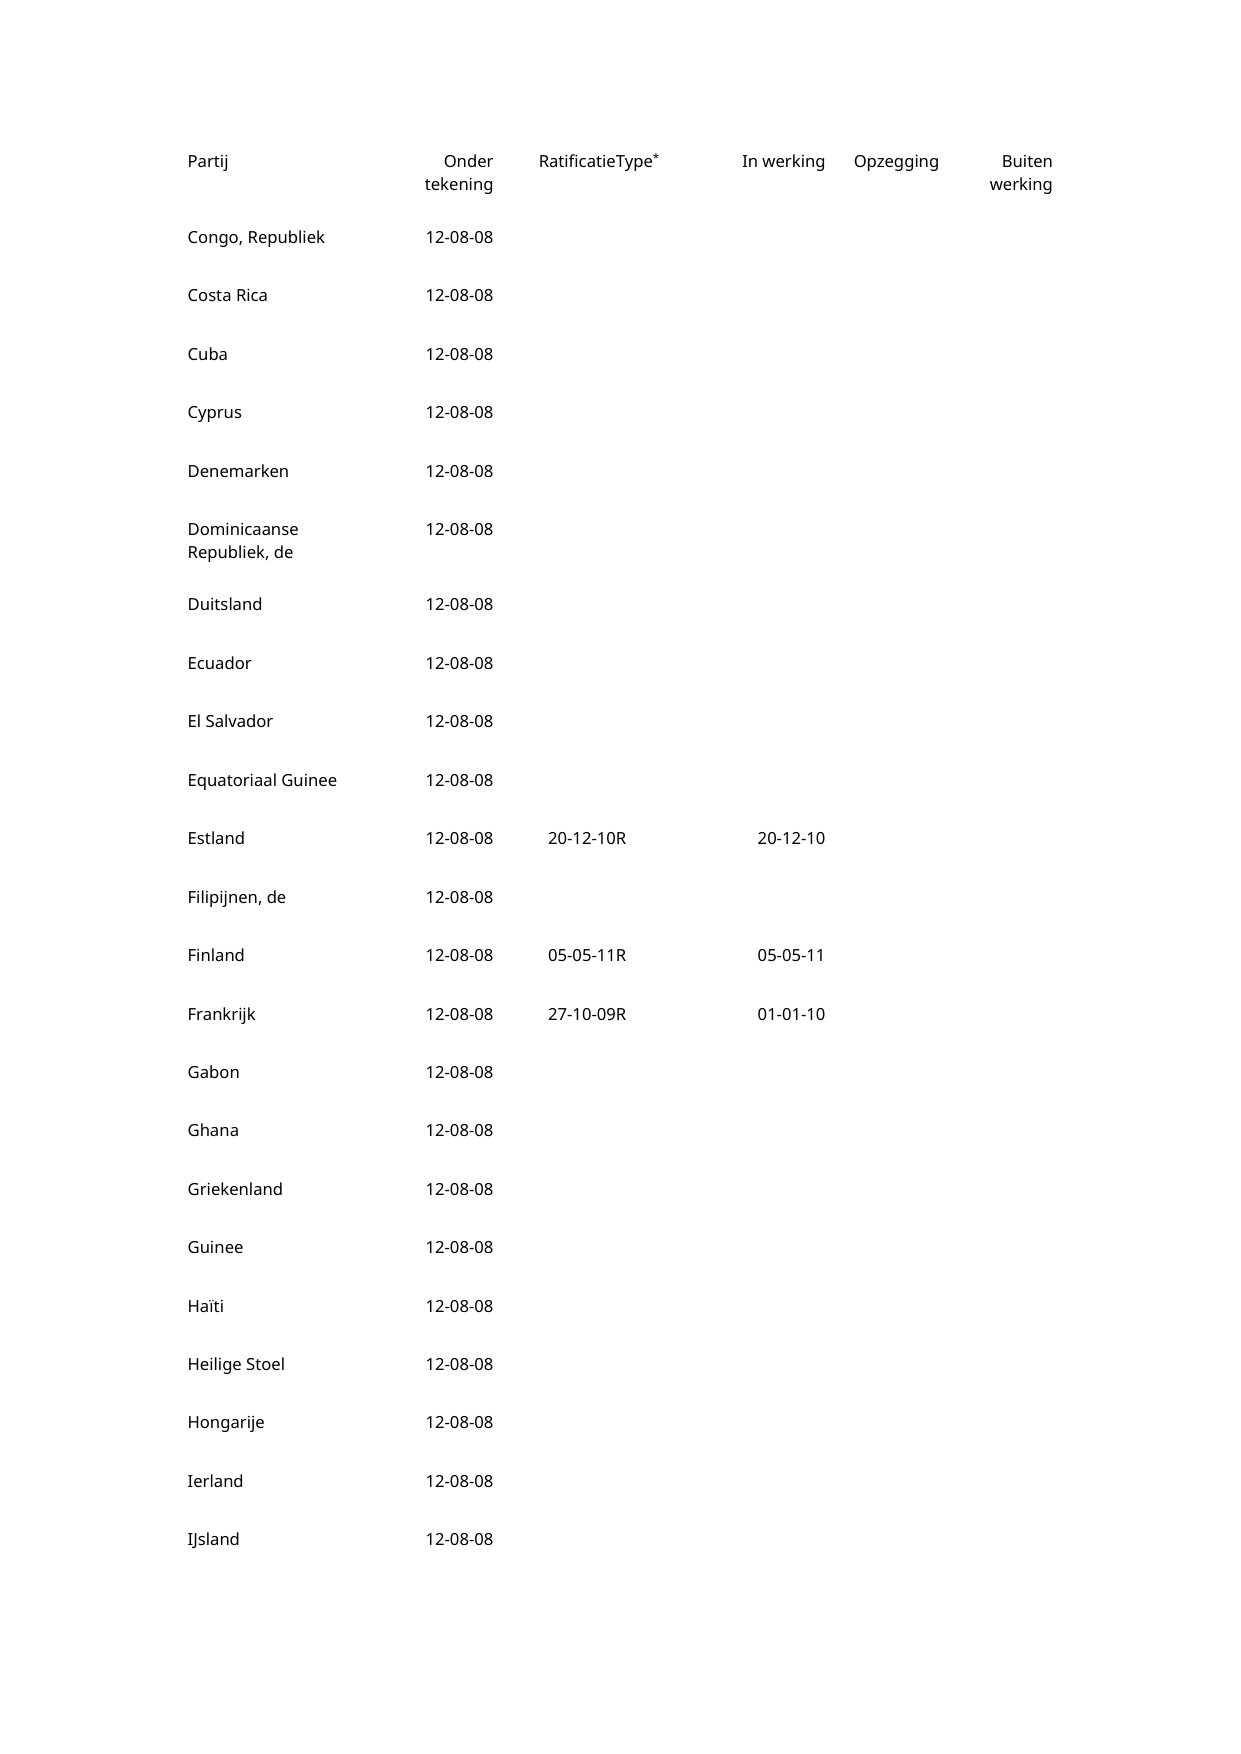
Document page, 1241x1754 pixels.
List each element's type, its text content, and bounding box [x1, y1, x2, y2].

table_cell [493, 342, 616, 401]
table_cell [703, 1294, 825, 1353]
table_cell [939, 768, 1053, 827]
table_cell [939, 225, 1053, 284]
table_cell [703, 1178, 825, 1236]
table_cell Haïti [188, 1294, 371, 1353]
table_cell [825, 518, 939, 593]
table_cell [703, 1528, 825, 1586]
table_cell Denemarken [188, 459, 371, 518]
table_cell [825, 1294, 939, 1353]
table_cell [939, 1061, 1053, 1119]
table_cell [703, 1061, 825, 1119]
table_cell [825, 401, 939, 459]
table_cell 12-08-08 [371, 1353, 493, 1411]
table_cell [703, 284, 825, 342]
table_cell [493, 284, 616, 342]
table_cell [939, 1002, 1053, 1061]
table_cell 12-08-08 [371, 1178, 493, 1236]
table_cell [939, 518, 1053, 593]
table_cell [825, 1002, 939, 1061]
table_cell [493, 651, 616, 710]
table_cell [939, 1294, 1053, 1353]
table_cell 12-08-08 [371, 342, 493, 401]
table_cell [939, 459, 1053, 518]
table_cell [703, 518, 825, 593]
table_cell [939, 284, 1053, 342]
table_header Ratificatie [493, 150, 616, 225]
table_cell [616, 342, 703, 401]
table_cell [825, 1178, 939, 1236]
table_cell [939, 1353, 1053, 1411]
table_cell Guinee [188, 1236, 371, 1294]
table_cell [616, 1353, 703, 1411]
table_cell [939, 651, 1053, 710]
table_cell [616, 1470, 703, 1528]
table_cell [825, 710, 939, 768]
table_cell Griekenland [188, 1178, 371, 1236]
table_cell Costa Rica [188, 284, 371, 342]
table_cell [825, 459, 939, 518]
table_cell Estland [188, 827, 371, 885]
table_cell [616, 593, 703, 651]
table_cell [616, 1119, 703, 1177]
table_cell [825, 593, 939, 651]
table_cell [703, 1236, 825, 1294]
table_cell [493, 225, 616, 284]
table_cell [616, 225, 703, 284]
table_cell [616, 710, 703, 768]
table_cell [939, 401, 1053, 459]
table_header Buiten werking [939, 150, 1053, 225]
table_header In werking [703, 150, 825, 225]
table_cell 12-08-08 [371, 1470, 493, 1528]
table_cell [703, 1470, 825, 1528]
table_cell [616, 651, 703, 710]
table_cell [825, 284, 939, 342]
table_cell [616, 885, 703, 944]
table_cell Dominicaanse Republiek, de [188, 518, 371, 593]
table_cell [825, 1119, 939, 1177]
table_cell [616, 284, 703, 342]
table_cell Gabon [188, 1061, 371, 1119]
table_cell [703, 342, 825, 401]
table_cell [493, 459, 616, 518]
table_cell [825, 768, 939, 827]
table_cell Cyprus [188, 401, 371, 459]
table_cell [616, 518, 703, 593]
table_cell [616, 1061, 703, 1119]
table_cell [493, 1294, 616, 1353]
table_cell 12-08-08 [371, 885, 493, 944]
table_cell Ghana [188, 1119, 371, 1177]
table_cell [825, 225, 939, 284]
table_cell [493, 1061, 616, 1119]
table_cell [703, 401, 825, 459]
table_cell El Salvador [188, 710, 371, 768]
table_cell 01-01-10 [703, 1002, 825, 1061]
table_cell R [616, 944, 703, 1002]
table_cell [703, 459, 825, 518]
table_cell Equatoriaal Guinee [188, 768, 371, 827]
table_cell [703, 710, 825, 768]
table_cell 12-08-08 [371, 1528, 493, 1586]
table_cell [616, 1294, 703, 1353]
table_cell [493, 1411, 616, 1469]
table_cell [493, 1528, 616, 1586]
table_cell [616, 401, 703, 459]
table_cell [616, 1236, 703, 1294]
table_cell [825, 1061, 939, 1119]
table_cell [939, 593, 1053, 651]
table_cell [939, 1411, 1053, 1469]
table_cell [939, 1528, 1053, 1586]
table_cell 12-08-08 [371, 710, 493, 768]
table_header Partij [188, 150, 371, 225]
table_cell [825, 1528, 939, 1586]
table_cell Finland [188, 944, 371, 1002]
table_cell 12-08-08 [371, 284, 493, 342]
table_cell [939, 827, 1053, 885]
table_cell 12-08-08 [371, 225, 493, 284]
table_cell [493, 710, 616, 768]
table_cell [493, 768, 616, 827]
table_cell [703, 1411, 825, 1469]
table_cell [703, 768, 825, 827]
table_header Type* [616, 150, 703, 225]
table_cell [939, 710, 1053, 768]
table_cell [493, 401, 616, 459]
table_cell [703, 1353, 825, 1411]
table_header Onder tekening [371, 150, 493, 225]
table_cell [616, 1528, 703, 1586]
table_cell [939, 1470, 1053, 1528]
table_cell [493, 885, 616, 944]
table_cell [703, 593, 825, 651]
table_cell R [616, 827, 703, 885]
table_cell Frankrijk [188, 1002, 371, 1061]
table_cell 12-08-08 [371, 651, 493, 710]
table_cell [493, 1178, 616, 1236]
table_cell 12-08-08 [371, 1236, 493, 1294]
table_cell [493, 1470, 616, 1528]
table_cell [825, 342, 939, 401]
table_cell [825, 1411, 939, 1469]
table_cell 12-08-08 [371, 827, 493, 885]
table_cell 20-12-10 [493, 827, 616, 885]
table_cell [493, 518, 616, 593]
table_cell [616, 1411, 703, 1469]
table_cell [825, 885, 939, 944]
table_cell Duitsland [188, 593, 371, 651]
table_cell Hongarije [188, 1411, 371, 1469]
table_cell Ierland [188, 1470, 371, 1528]
table_cell Heilige Stoel [188, 1353, 371, 1411]
table_cell [825, 1470, 939, 1528]
table_cell [703, 225, 825, 284]
table_cell [493, 1119, 616, 1177]
table_cell 12-08-08 [371, 1119, 493, 1177]
table_cell 12-08-08 [371, 459, 493, 518]
table_cell 12-08-08 [371, 1411, 493, 1469]
table_cell Ecuador [188, 651, 371, 710]
table_cell [939, 1178, 1053, 1236]
table_cell 12-08-08 [371, 1294, 493, 1353]
table_cell IJsland [188, 1528, 371, 1586]
table_cell [703, 1119, 825, 1177]
table_cell [493, 1236, 616, 1294]
table_cell Congo, Republiek [188, 225, 371, 284]
table_cell [493, 1353, 616, 1411]
table_cell [703, 651, 825, 710]
table_cell [493, 593, 616, 651]
table_cell 12-08-08 [371, 593, 493, 651]
table_cell 12-08-08 [371, 944, 493, 1002]
table_cell 27-10-09 [493, 1002, 616, 1061]
table_cell [825, 1236, 939, 1294]
table_cell Cuba [188, 342, 371, 401]
table_cell [825, 651, 939, 710]
table_cell [939, 1119, 1053, 1177]
table_cell [616, 768, 703, 827]
table_cell [616, 1178, 703, 1236]
table_cell 05-05-11 [493, 944, 616, 1002]
table_cell [616, 459, 703, 518]
table_cell [825, 944, 939, 1002]
table_cell [939, 944, 1053, 1002]
table_cell 12-08-08 [371, 1061, 493, 1119]
table_header Opzegging [825, 150, 939, 225]
table_cell [703, 885, 825, 944]
table_cell 05-05-11 [703, 944, 825, 1002]
table_cell Filipijnen, de [188, 885, 371, 944]
table_cell [825, 827, 939, 885]
table_cell [939, 1236, 1053, 1294]
table_cell 12-08-08 [371, 518, 493, 593]
table_cell R [616, 1002, 703, 1061]
table_cell [939, 885, 1053, 944]
table_cell 12-08-08 [371, 401, 493, 459]
table_cell 12-08-08 [371, 1002, 493, 1061]
table_cell 20-12-10 [703, 827, 825, 885]
table_cell [939, 342, 1053, 401]
table_cell [825, 1353, 939, 1411]
table_cell 12-08-08 [371, 768, 493, 827]
